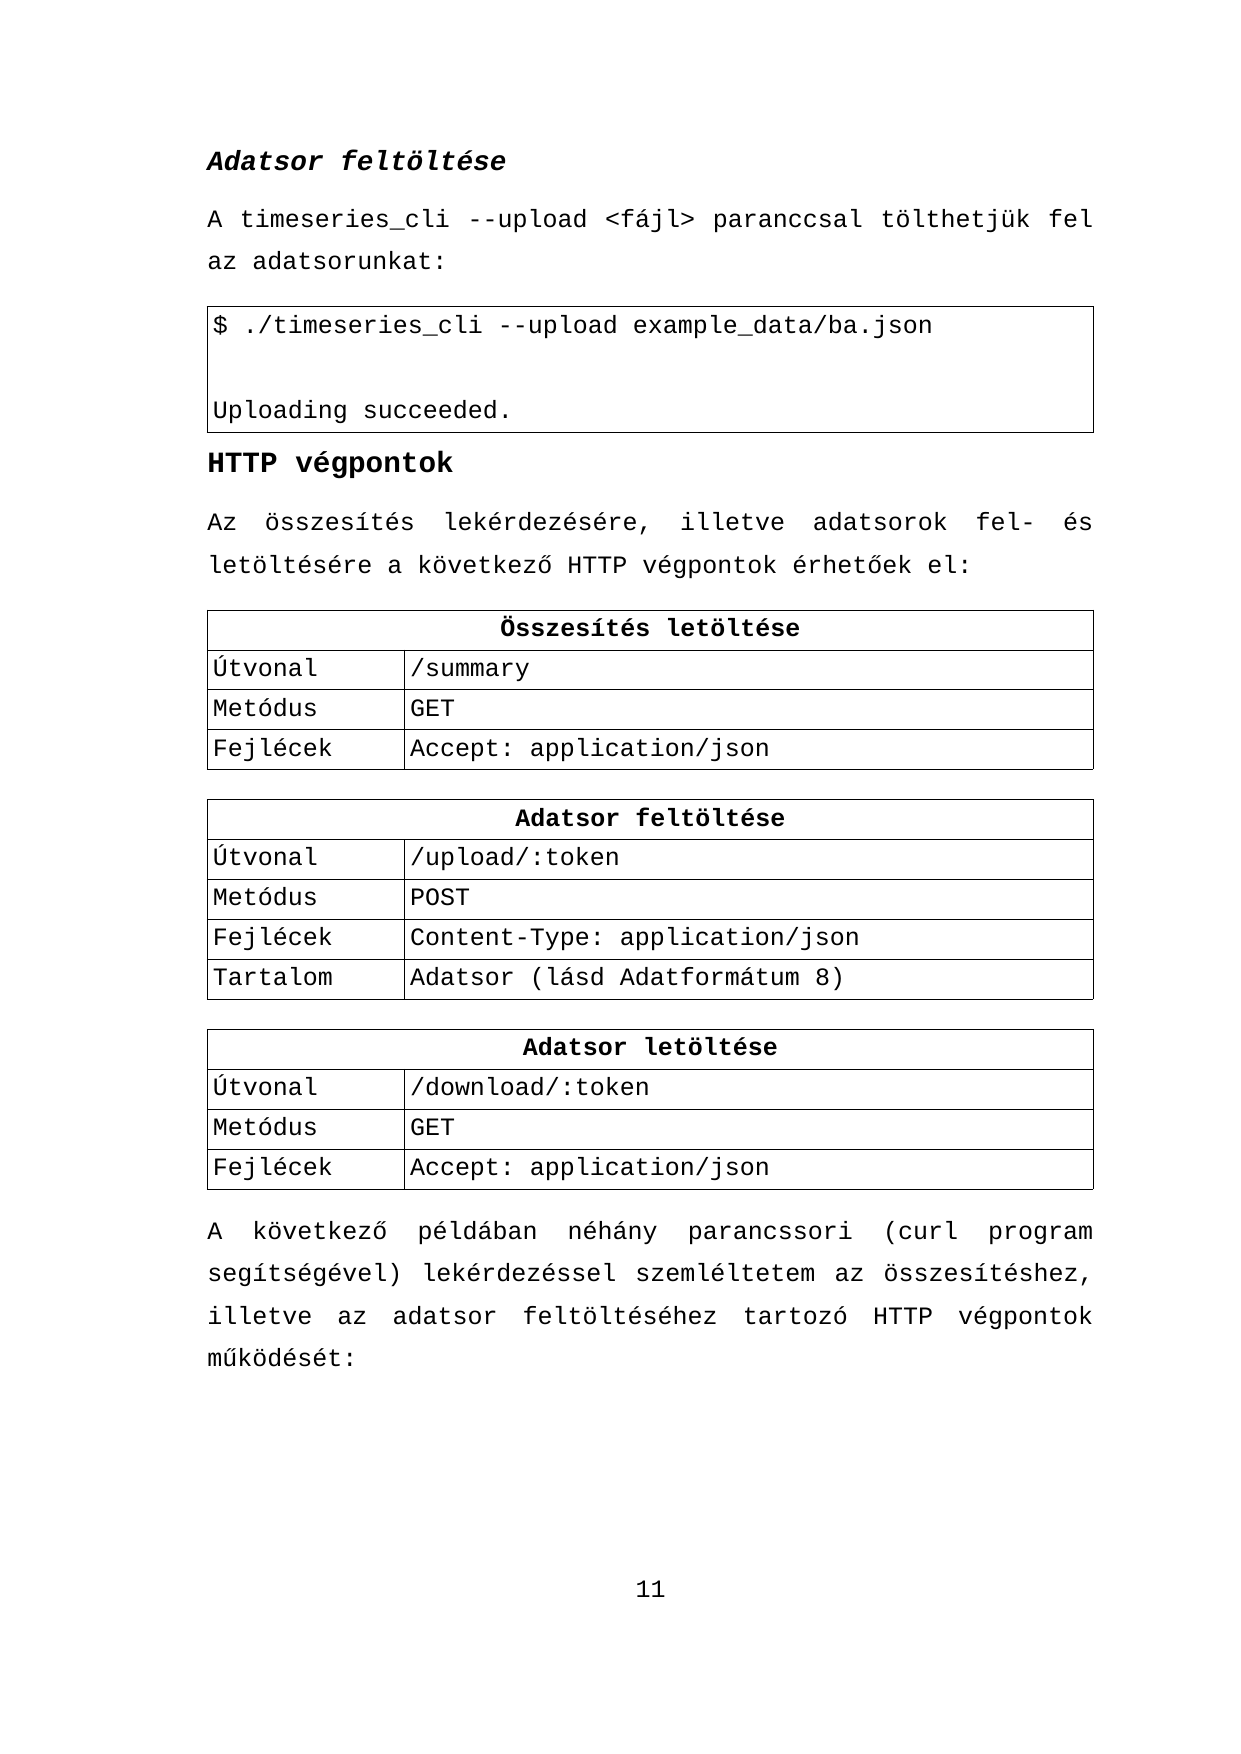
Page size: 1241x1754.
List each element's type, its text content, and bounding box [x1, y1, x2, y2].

table_header Adatsor feltöltése [208, 800, 1093, 839]
table_cell Adatsor (lásd Adatformátum 8) [405, 960, 1093, 999]
table_cell /upload/:token [405, 840, 1093, 879]
text A timeseries_cli --upload <fájl> paranccsal tölthetjük fel az adatsorunkat: [207, 206, 1093, 277]
table_cell Metódus [208, 880, 404, 919]
table_cell Accept: application/json [405, 1150, 1093, 1188]
table_cell POST [405, 880, 1093, 919]
subtitle HTTP végpontok [207, 447, 1093, 481]
table_cell Tartalom [208, 960, 404, 999]
table_header Adatsor letöltése [208, 1030, 1093, 1069]
table_cell Content-Type: application/json [405, 920, 1093, 959]
table_cell Metódus [208, 1110, 404, 1148]
table_header Összesítés letöltése [208, 611, 1093, 649]
table_cell Metódus [208, 690, 404, 729]
table_cell Útvonal [208, 840, 404, 879]
table_cell Fejlécek [208, 920, 404, 959]
table_cell Fejlécek [208, 730, 404, 769]
text Az összesítés lekérdezésére, illetve adatsorok fel- és letöltésére a következő HTTP végpontok érhetőek el: [207, 510, 1093, 581]
table_cell /summary [405, 651, 1093, 689]
table_cell Útvonal [208, 1070, 404, 1109]
table_header $ ./timeseries_cli --upload example_data/ba.json Uploading succeeded. [208, 307, 1093, 432]
text A következő példában néhány parancssori (curl program segítségével) lekérdezéssel szemléltetem az összesítéshez, illetve az adatsor feltöltéséhez tartozó HTTP végpontok működését: [207, 1218, 1093, 1374]
table_cell GET [405, 1110, 1093, 1148]
subtitle Adatsor feltöltése [207, 147, 1093, 178]
table_cell Accept: application/json [405, 730, 1093, 769]
table_cell GET [405, 690, 1093, 729]
table_cell Fejlécek [208, 1150, 404, 1188]
table_cell /download/:token [405, 1070, 1093, 1109]
table_cell Útvonal [208, 651, 404, 689]
